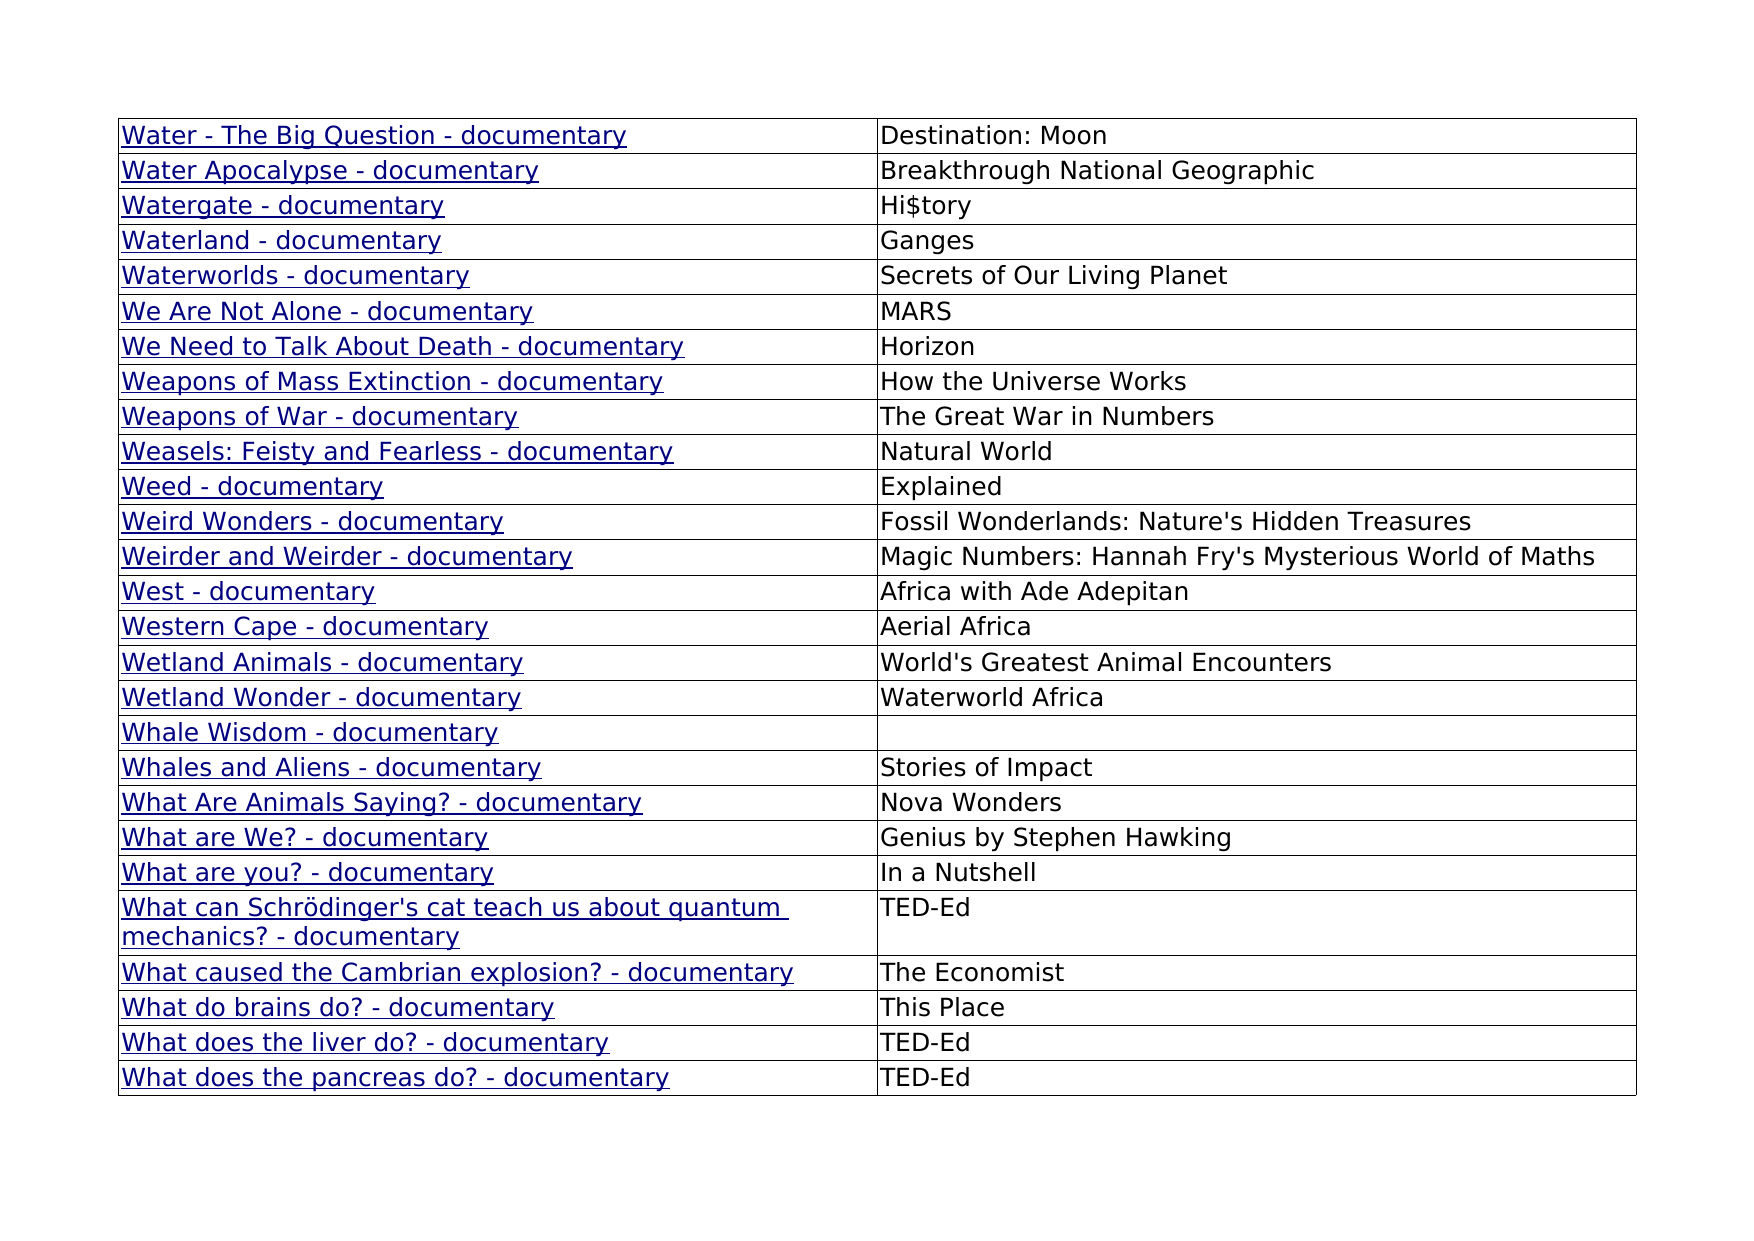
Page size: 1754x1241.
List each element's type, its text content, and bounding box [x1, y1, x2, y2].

table_cell Water Apocalypse - documentary [119, 154, 877, 188]
table_cell What are you? - documentary [119, 856, 877, 890]
table_cell Breakthrough National Geographic [878, 154, 1636, 188]
table_cell Whale Wisdom - documentary [119, 716, 877, 750]
table_cell Hi$tory [878, 189, 1636, 223]
table_cell What are We? - documentary [119, 821, 877, 855]
table_cell Fossil Wonderlands: Nature's Hidden Treasures [878, 505, 1636, 539]
table_cell How the Universe Works [878, 365, 1636, 399]
table_cell Secrets of Our Living Planet [878, 260, 1636, 294]
table_cell Weapons of Mass Extinction - documentary [119, 365, 877, 399]
table_cell Ganges [878, 225, 1636, 258]
table_cell Destination: Moon [878, 119, 1636, 153]
table_cell Weapons of War - documentary [119, 400, 877, 434]
table_cell Stories of Impact [878, 751, 1636, 785]
table_cell What does the liver do? - documentary [119, 1026, 877, 1060]
table_cell Weirder and Weirder - documentary [119, 540, 877, 574]
table_cell The Economist [878, 956, 1636, 990]
table_cell What can Schrödinger's cat teach us about quantum mechanics? - documentary [119, 891, 877, 955]
table_cell Whales and Aliens - documentary [119, 751, 877, 785]
table_cell [878, 716, 1636, 750]
table_cell Natural World [878, 435, 1636, 469]
table_cell What does the pancreas do? - documentary [119, 1061, 877, 1095]
table_cell Magic Numbers: Hannah Fry's Mysterious World of Maths [878, 540, 1636, 574]
table_cell Weird Wonders - documentary [119, 505, 877, 539]
table_cell Explained [878, 470, 1636, 504]
table_cell Waterworld Africa [878, 681, 1636, 715]
table_cell TED-Ed [878, 1061, 1636, 1095]
table_cell Wetland Wonder - documentary [119, 681, 877, 715]
table_cell What do brains do? - documentary [119, 991, 877, 1025]
table_cell Wetland Animals - documentary [119, 646, 877, 680]
table_cell Western Cape - documentary [119, 611, 877, 645]
table_cell This Place [878, 991, 1636, 1025]
table_cell Waterland - documentary [119, 225, 877, 258]
table_cell Nova Wonders [878, 786, 1636, 820]
table_cell Weed - documentary [119, 470, 877, 504]
table_cell The Great War in Numbers [878, 400, 1636, 434]
table_cell Genius by Stephen Hawking [878, 821, 1636, 855]
table_cell MARS [878, 295, 1636, 329]
table_cell West - documentary [119, 576, 877, 609]
table_cell We Need to Talk About Death - documentary [119, 330, 877, 364]
table_cell In a Nutshell [878, 856, 1636, 890]
table_cell Africa with Ade Adepitan [878, 576, 1636, 609]
table_cell Watergate - documentary [119, 189, 877, 223]
table_cell World's Greatest Animal Encounters [878, 646, 1636, 680]
table_cell TED-Ed [878, 891, 1636, 955]
table_cell Waterworlds - documentary [119, 260, 877, 294]
table_cell We Are Not Alone - documentary [119, 295, 877, 329]
table_cell What caused the Cambrian explosion? - documentary [119, 956, 877, 990]
table_cell Water - The Big Question - documentary [119, 119, 877, 153]
table_cell TED-Ed [878, 1026, 1636, 1060]
table_cell Weasels: Feisty and Fearless - documentary [119, 435, 877, 469]
table_cell Horizon [878, 330, 1636, 364]
table_cell What Are Animals Saying? - documentary [119, 786, 877, 820]
table_cell Aerial Africa [878, 611, 1636, 645]
